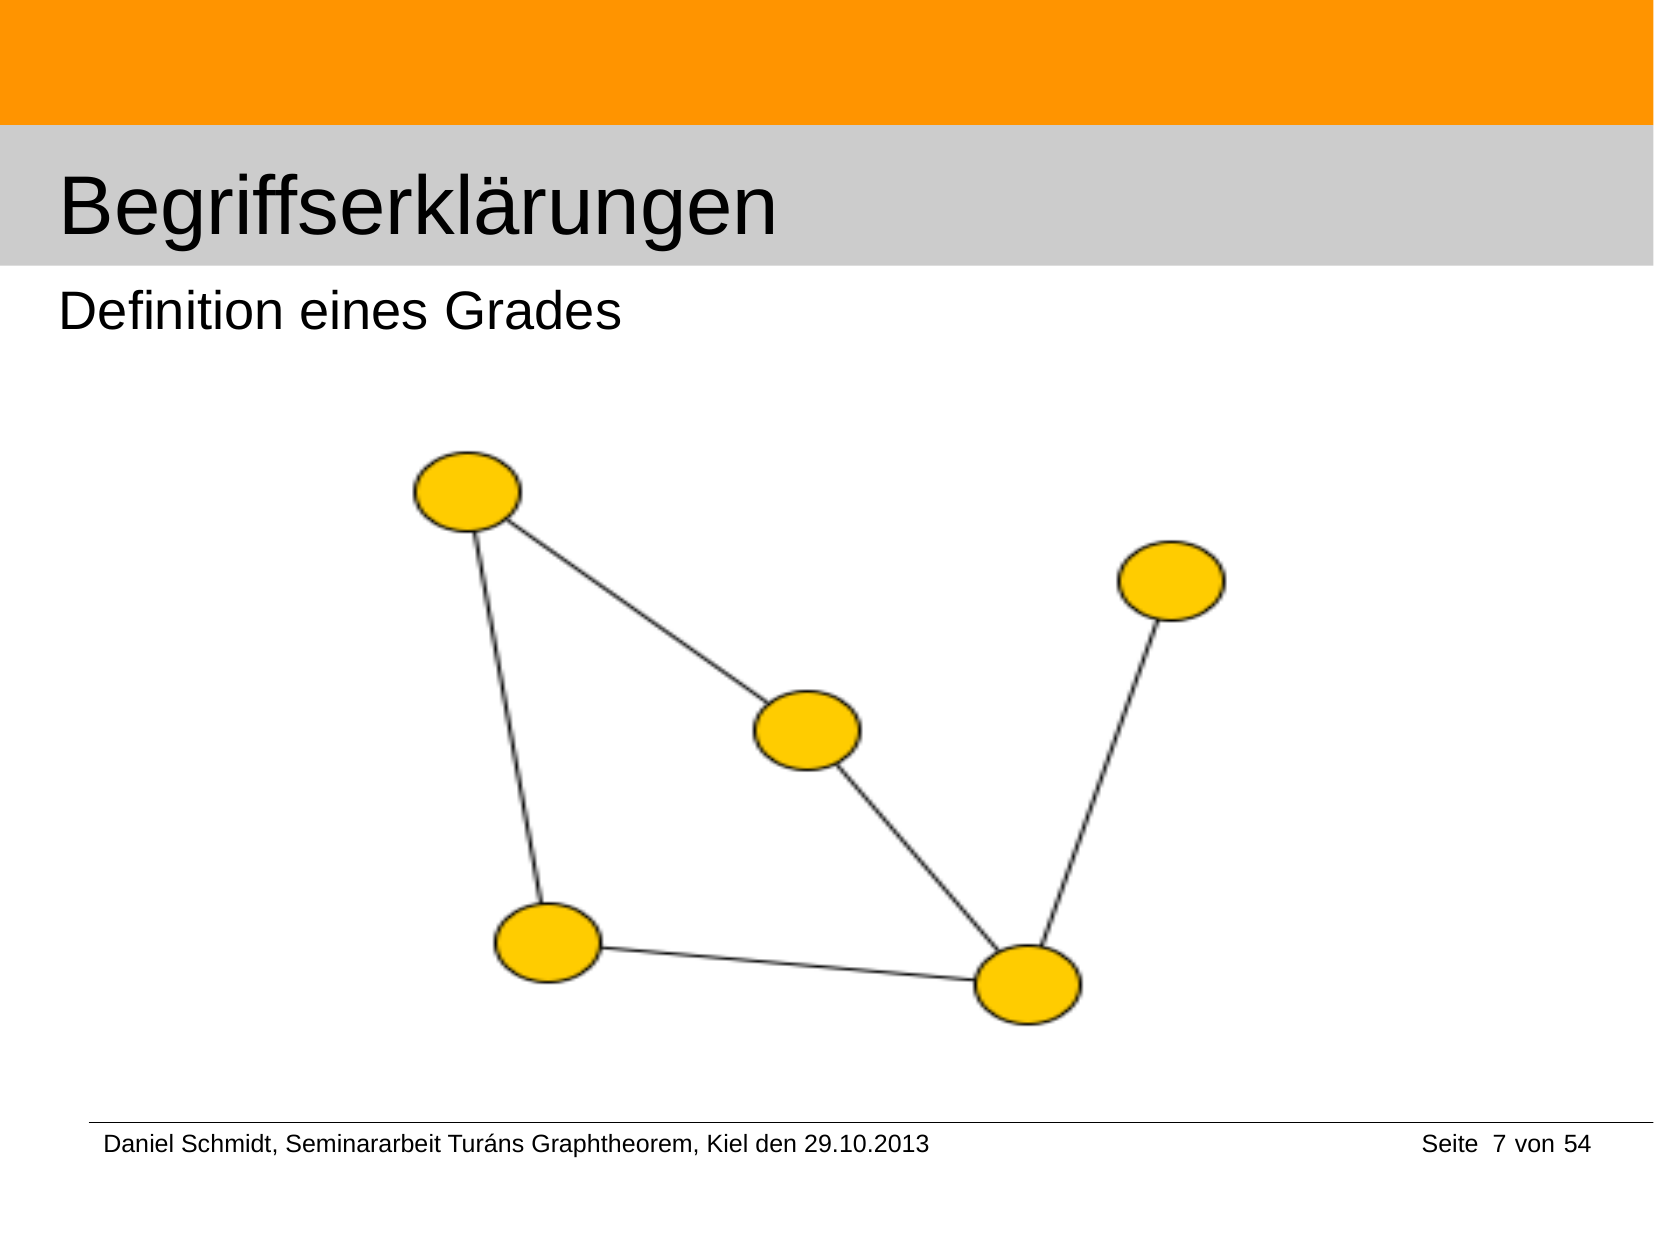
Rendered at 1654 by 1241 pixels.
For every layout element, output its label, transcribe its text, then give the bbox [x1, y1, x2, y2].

text_box [1477, 1122, 1549, 1165]
text_box 54 [1549, 1121, 1654, 1193]
text_box Seite [1406, 1122, 1477, 1165]
title Begriffserklärungen [50, 143, 1359, 238]
picture [362, 413, 1276, 1063]
title Definition eines Grades [50, 238, 1359, 349]
